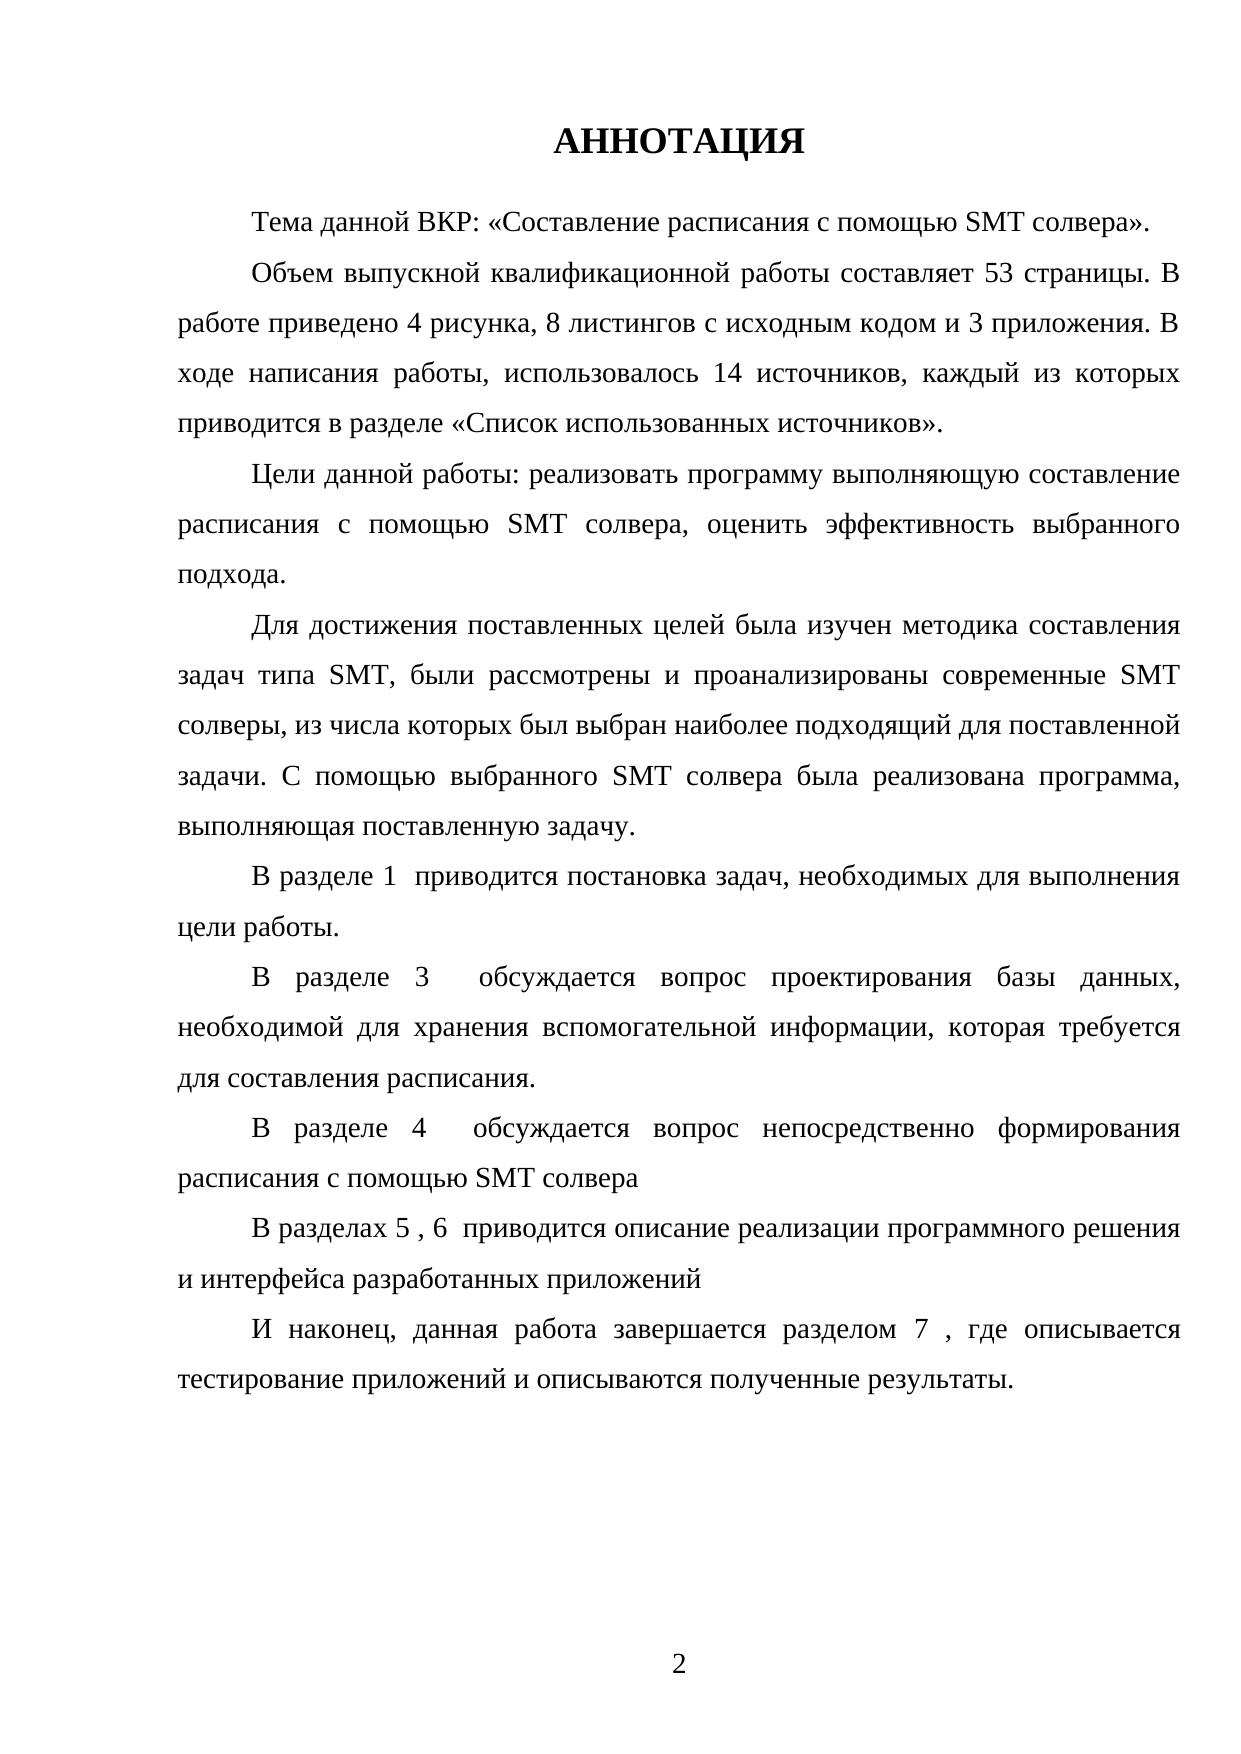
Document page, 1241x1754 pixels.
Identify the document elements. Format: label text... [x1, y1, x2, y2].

text В разделе 1 приводится постановка задач, необходимых для выполнения цели работы. [177, 858, 1181, 942]
text В разделах 5, 6 приводится описание реализации программного решения и интерфейса разработанных приложений [177, 1211, 1181, 1294]
text В разделе 4 обсуждается вопрос непосредственно формирования расписания с помощью SMT солвера [177, 1110, 1181, 1194]
text Цели данной работы: реализовать программу выполняющую составление расписания с помощью SMT солвера, оценить эффективность выбранного подхода. [177, 456, 1181, 590]
text Объем выпускной квалификационной работы составляет 53 страницы. В работе приведено 4 рисунка, 8 листингов с исходным кодом и 3 приложения. В ходе написания работы, использовалось 14 источников, каждый из которых приводится в разделе «Список использованных источников». [177, 255, 1181, 439]
text Тема данной ВКР: «Составление расписания с помощью SMT солвера». [177, 204, 1181, 238]
text Для достижения поставленных целей была изучен методика составления задач типа SMT, были рассмотрены и проанализированы современные SMT солверы, из числа которых был выбран наиболее подходящий для поставленной задачи. С помощью выбранного SMT солвера была реализована программа, выполняющая поставленную задачу. [177, 607, 1181, 842]
subtitle Аннотация [177, 118, 1181, 161]
text В разделе 3 обсуждается вопрос проектирования базы данных, необходимой для хранения вспомогательной информации, которая требуется для составления расписания. [177, 959, 1181, 1093]
text И наконец, данная работа завершается разделом 7, где описывается тестирование приложений и описываются полученные результаты. [177, 1311, 1181, 1395]
